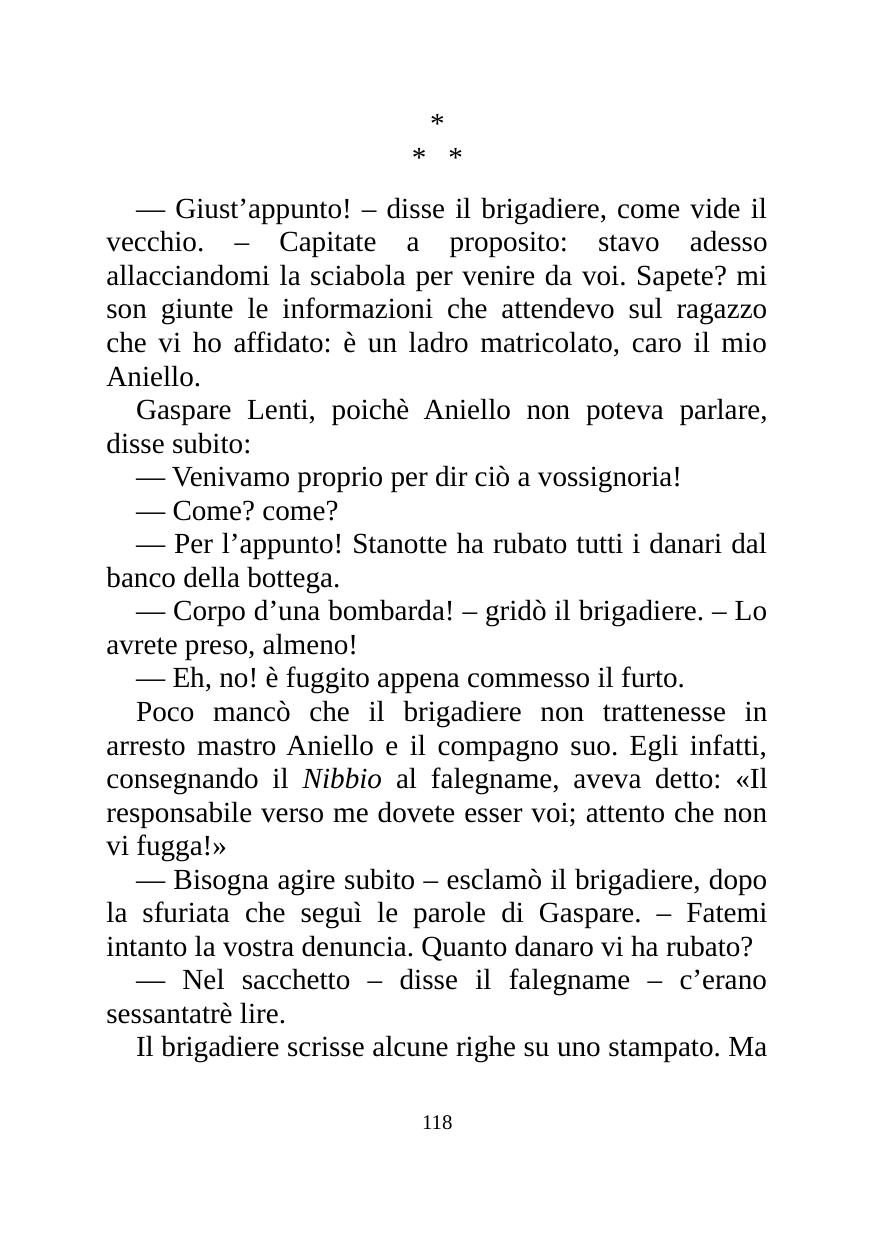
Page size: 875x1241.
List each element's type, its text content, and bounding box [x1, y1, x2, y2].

text Poco mancò che il brigadiere non trattenesse in arresto mastro Aniello e il compagno suo. Egli infatti, consegnando il Nibbio al falegname, aveva detto: «Il responsabile verso me dovete esser voi; attento che non vi fugga!» [106, 694, 768, 862]
text — Eh, no! è fuggito appena commesso il furto. [106, 661, 768, 694]
text — Venivamo proprio per dir ciò a vossignoria! [106, 459, 768, 493]
text — Giust’appunto! – disse il brigadiere, come vide il vecchio. – Capitate a proposito: stavo adesso allacciandomi la sciabola per venire da voi. Sapete? mi son giunte le informazioni che attendevo sul ragazzo che vi ho affidato: è un ladro matricolato, caro il mio Aniello. [106, 191, 768, 392]
text * * * [106, 106, 768, 173]
text Il brigadiere scrisse alcune righe su uno stampato. Ma [106, 1029, 768, 1063]
text Gaspare Lenti, poichè Aniello non poteva parlare, disse subito: [106, 392, 768, 459]
text — Come? come? [106, 493, 768, 526]
text — Nel sacchetto – disse il falegname – c’erano sessantatrè lire. [106, 962, 768, 1029]
text — Per l’appunto! Stanotte ha rubato tutti i danari dal banco della bottega. [106, 526, 768, 593]
text — Bisogna agire subito – esclamò il brigadiere, dopo la sfuriata che seguì le parole di Gaspare. – Fatemi intanto la vostra denuncia. Quanto danaro vi ha rubato? [106, 862, 768, 962]
text — Corpo d’una bombarda! – gridò il brigadiere. – Lo avrete preso, almeno! [106, 593, 768, 661]
